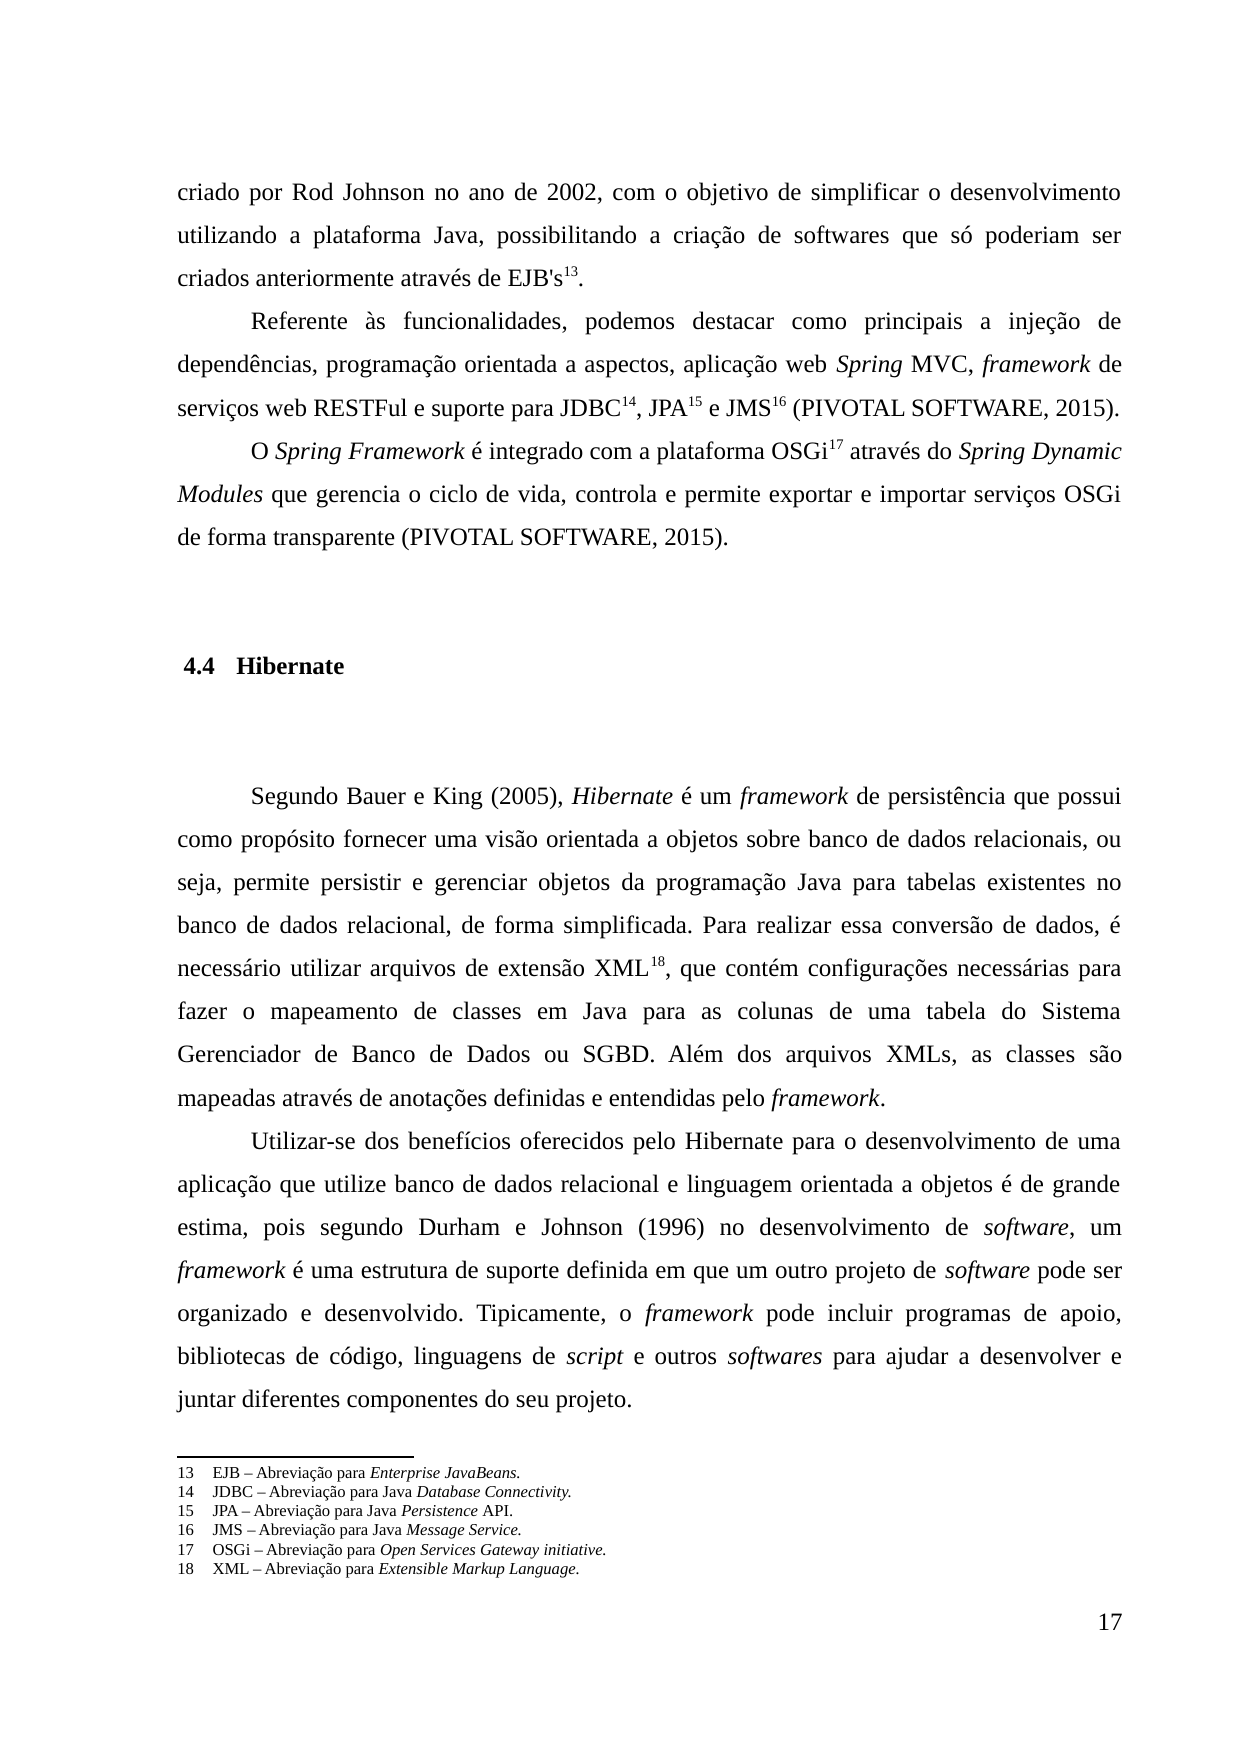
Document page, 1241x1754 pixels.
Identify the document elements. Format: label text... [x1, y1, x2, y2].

text JPA – Abreviação para Java Persistence API. [177, 1501, 1122, 1520]
subtitle Hibernate [177, 651, 1122, 680]
text O Spring Framework é integrado com a plataforma OSGi através do Spring Dynamic Modules que gerencia o ciclo de vida, controla e permite exportar e importar serviços OSGi de forma transparente (PIVOTAL SOFTWARE, 2015). [177, 436, 1122, 551]
text XML – Abreviação para Extensible Markup Language. [177, 1558, 1122, 1578]
text JDBC – Abreviação para Java Database Connectivity. [177, 1482, 1122, 1501]
text OSGi – Abreviação para Open Services Gateway initiative. [177, 1539, 1122, 1558]
text criado por Rod Johnson no ano de 2002, com o objetivo de simplificar o desenvolvimento utilizando a plataforma Java, possibilitando a criação de softwares que só poderiam ser criados anteriormente através de EJB's. [177, 177, 1122, 292]
text JMS – Abreviação para Java Message Service. [177, 1520, 1122, 1539]
text Referente às funcionalidades, podemos destacar como principais a injeção de dependências, programação orientada a aspectos, aplicação web Spring MVC, framework de serviços web RESTFul e suporte para JDBC, JPA e JMS (PIVOTAL SOFTWARE, 2015). [177, 306, 1122, 421]
text Segundo Bauer e King (2005), Hibernate é um framework de persistência que possui como propósito fornecer uma visão orientada a objetos sobre banco de dados relacionais, ou seja, permite persistir e gerenciar objetos da programação Java para tabelas existentes no banco de dados relacional, de forma simplificada. Para realizar essa conversão de dados, é necessário utilizar arquivos de extensão XML, que contém configurações necessárias para fazer o mapeamento de classes em Java para as colunas de uma tabela do Sistema Gerenciador de Banco de Dados ou SGBD. Além dos arquivos XMLs, as classes são mapeadas através de anotações definidas e entendidas pelo framework. [177, 781, 1122, 1111]
text Utilizar-se dos benefícios oferecidos pelo Hibernate para o desenvolvimento de uma aplicação que utilize banco de dados relacional e linguagem orientada a objetos é de grande estima, pois segundo Durham e Johnson (1996) no desenvolvimento de software, um framework é uma estrutura de suporte definida em que um outro projeto de software pode ser organizado e desenvolvido. Tipicamente, o framework pode incluir programas de apoio, bibliotecas de código, linguagens de script e outros softwares para ajudar a desenvolver e juntar diferentes componentes do seu projeto. [177, 1126, 1122, 1413]
text EJB – Abreviação para Enterprise JavaBeans. [177, 1463, 1122, 1482]
